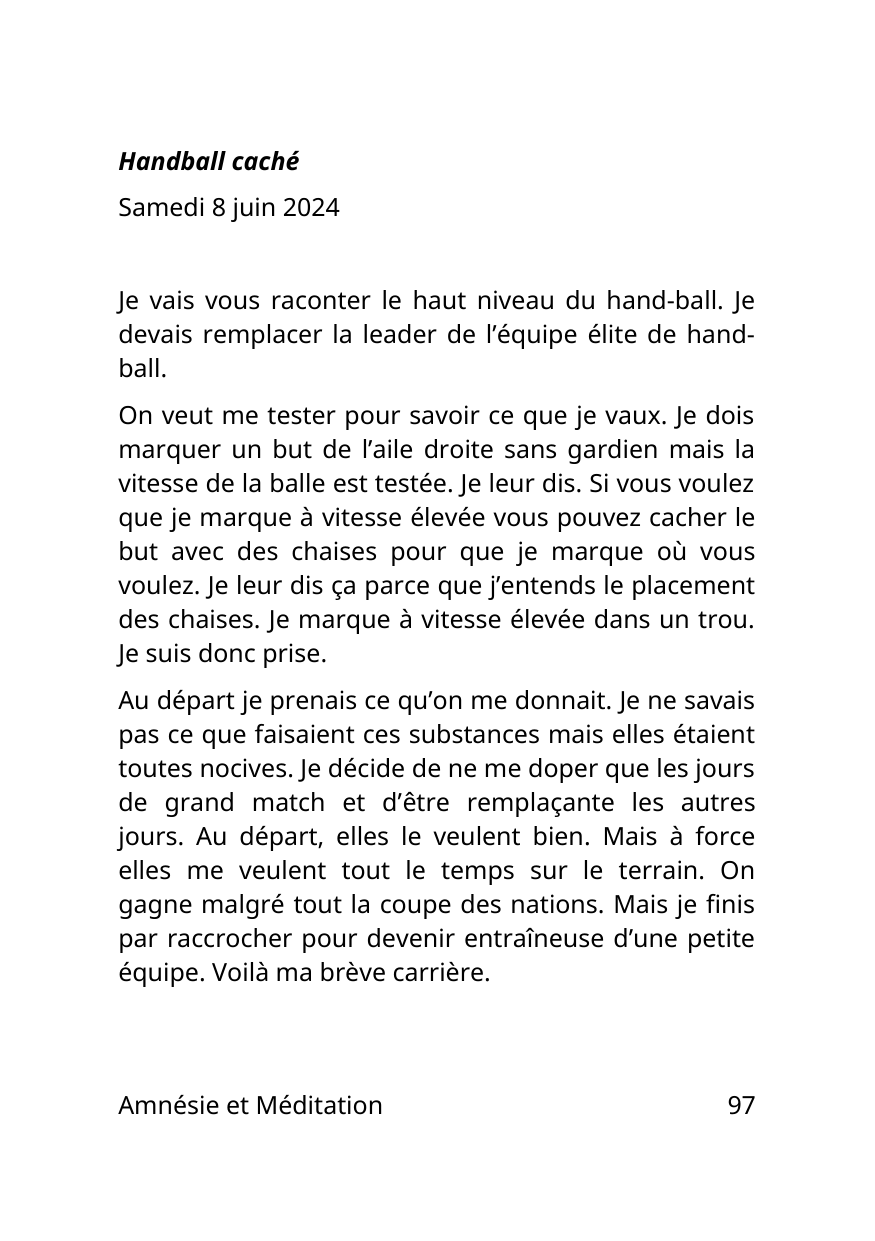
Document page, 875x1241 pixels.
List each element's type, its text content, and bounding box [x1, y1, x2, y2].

text Samedi 8 juin 2024 [118, 190, 756, 224]
subtitle Handball caché [118, 143, 756, 177]
text Je vais vous raconter le haut niveau du hand-ball. Je devais remplacer la leader de l’équipe élite de hand-ball. [118, 283, 756, 385]
text On veut me tester pour savoir ce que je vaux. Je dois marquer un but de l’aile droite sans gardien mais la vitesse de la balle est testée. Je leur dis. Si vous voulez que je marque à vitesse élevée vous pouvez cacher le but avec des chaises pour que je marque où vous voulez. Je leur dis ça parce que j’entends le placement des chaises. Je marque à vitesse élevée dans un trou. Je suis donc prise. [118, 397, 756, 670]
text Au départ je prenais ce qu’on me donnait. Je ne savais pas ce que faisaient ces substances mais elles étaient toutes nocives. Je décide de ne me doper que les jours de grand match et d’être remplaçante les autres jours. Au départ, elles le veulent bien. Mais à force elles me veulent tout le temps sur le terrain. On gagne malgré tout la coupe des nations. Mais je finis par raccrocher pour devenir entraîneuse d’une petite équipe. Voilà ma brève carrière. [118, 682, 756, 989]
